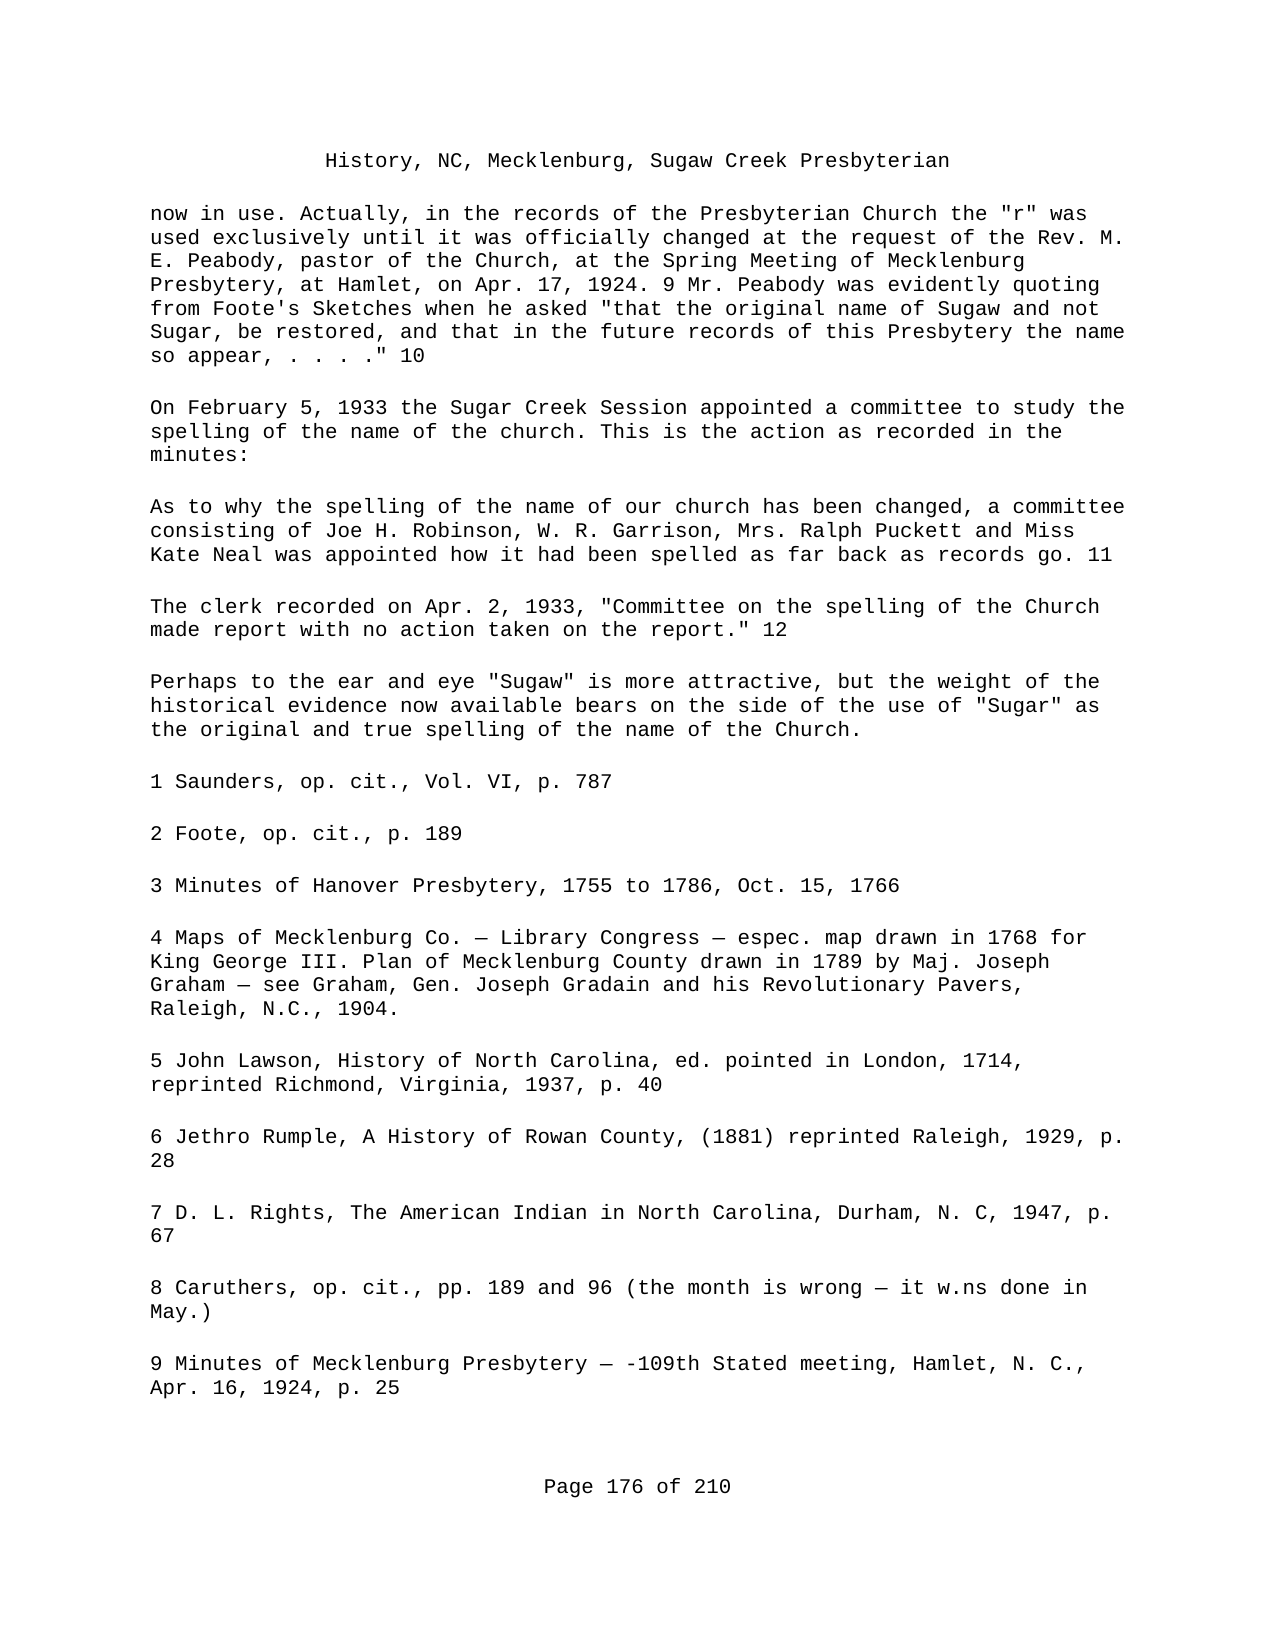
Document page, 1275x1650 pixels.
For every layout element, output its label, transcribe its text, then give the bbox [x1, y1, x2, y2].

text Perhaps to the ear and eye "Sugaw" is more attractive, but the weight of the historical evidence now available bears on the side of the use of "Sugar" as the original and true spelling of the name of the Church. [150, 672, 1125, 742]
text 9 Minutes of Mecklenburg Presbytery — -109th Stated meeting, Hamlet, N. C., Apr. 16, 1924, p. 25 [150, 1353, 1125, 1400]
text 7 D. L. Rights, The American Indian in North Carolina, Durham, N. C, 1947, p. 67 [150, 1202, 1125, 1249]
text 2 Foote, op. cit., p. 189 [150, 823, 1125, 847]
text now in use. Actually, in the records of the Presbyterian Church the "r" was used exclusively until it was officially changed at the request of the Rev. M. E. Peabody, pastor of the Church, at the Spring Meeting of Mecklenburg Presbytery, at Hamlet, on Apr. 17, 1924. 9 Mr. Peabody was evidently quoting from Foote's Sketches when he asked "that the original name of Sugaw and not Sugar, be restored, and that in the future records of this Presbytery the name so appear, . . . ." 10 [150, 203, 1125, 369]
text As to why the spelling of the name of our church has been changed, a committee consisting of Joe H. Robinson, W. R. Garrison, Mrs. Ralph Puckett and Miss Kate Neal was appointed how it had been spelled as far back as records go. 11 [150, 496, 1125, 567]
text 5 John Lawson, History of North Carolina, ed. pointed in London, 1714, reprinted Richmond, Virginia, 1937, p. 40 [150, 1050, 1125, 1097]
text 4 Maps of Mecklenburg Co. — Library Congress — espec. map drawn in 1768 for King George III. Plan of Mecklenburg County drawn in 1789 by Maj. Joseph Graham — see Graham, Gen. Joseph Gradain and his Revolutionary Pavers, Raleigh, N.C., 1904. [150, 927, 1125, 1022]
text On February 5, 1933 the Sugar Creek Session appointed a committee to study the spelling of the name of the church. This is the action as recorded in the minutes: [150, 397, 1125, 468]
text 3 Minutes of Hanover Presbytery, 1755 to 1786, Oct. 15, 1766 [150, 875, 1125, 899]
text 1 Saunders, op. cit., Vol. VI, p. 787 [150, 771, 1125, 794]
text 8 Caruthers, op. cit., pp. 189 and 96 (the month is wrong — it w.ns done in May.) [150, 1277, 1125, 1325]
text The clerk recorded on Apr. 2, 1933, "Committee on the spelling of the Church made report with no action taken on the report." 12 [150, 596, 1125, 643]
text 6 Jethro Rumple, A History of Rowan County, (1881) reprinted Raleigh, 1929, p. 28 [150, 1126, 1125, 1173]
